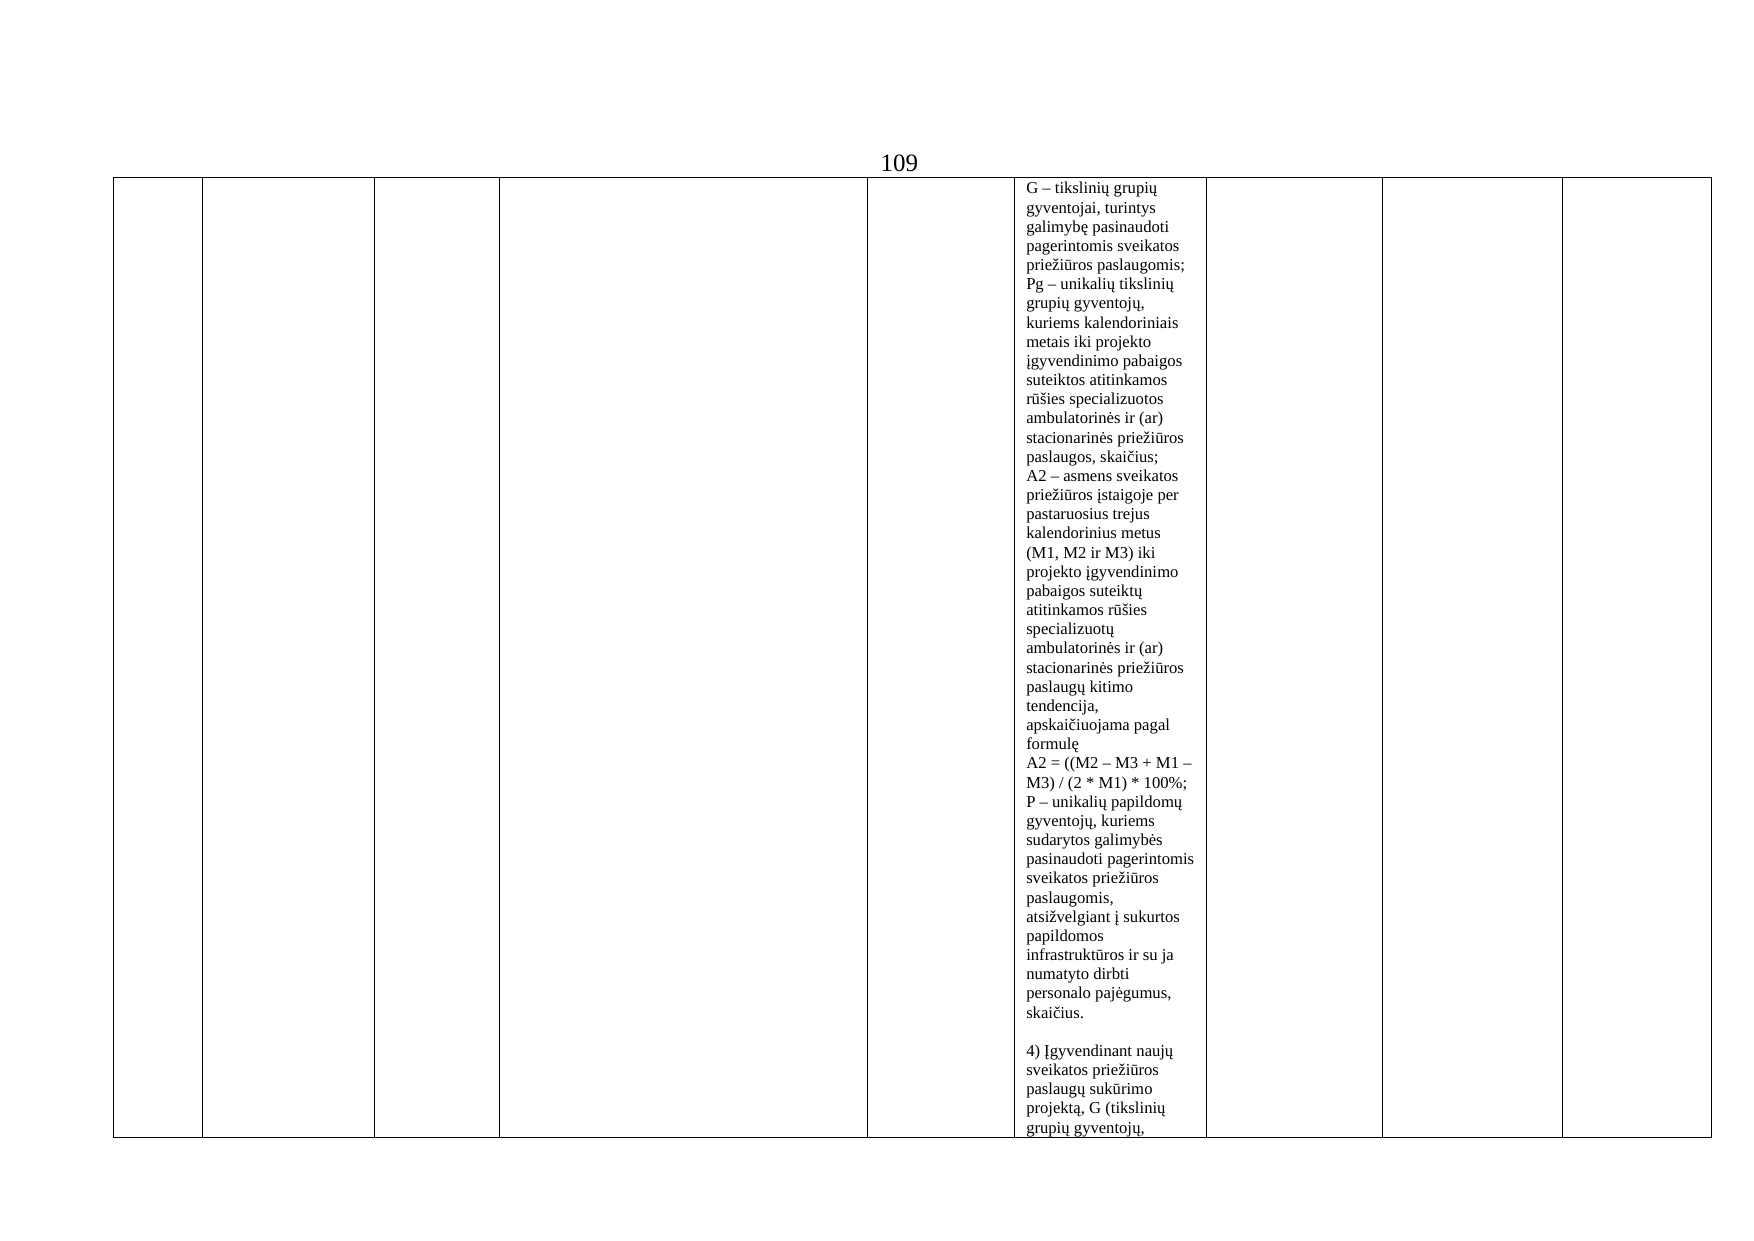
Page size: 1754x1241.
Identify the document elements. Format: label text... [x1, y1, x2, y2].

table_cell [1383, 178, 1562, 1137]
table_cell [868, 178, 1014, 1137]
table_cell [1207, 178, 1382, 1137]
table_cell [114, 178, 202, 1137]
table_cell G – tikslinių grupių gyventojai, turintys galimybę pasinaudoti pagerintomis sveikatos priežiūros paslaugomis; Pg – unikalių tikslinių grupių gyventojų, kuriems kalendoriniais metais iki projekto įgyvendinimo pabaigos suteiktos atitinkamos rūšies specializuotos ambulatorinės ir (ar) stacionarinės priežiūros paslaugos, skaičius; A2 – asmens sveikatos priežiūros įstaigoje per pastaruosius trejus kalendorinius metus (M1, M2 ir M3) iki projekto įgyvendinimo pabaigos suteiktų atitinkamos rūšies specializuotų ambulatorinės ir (ar) stacionarinės priežiūros paslaugų kitimo tendencija, apskaičiuojama pagal formulę A2 = ((M2 – M3 + M1 – M3) / (2 * M1) * 100%; P – unikalių papildomų gyventojų, kuriems sudarytos galimybės pasinaudoti pagerintomis sveikatos priežiūros paslaugomis, atsižvelgiant į sukurtos papildomos infrastruktūros ir su ja numatyto dirbti personalo pajėgumus, skaičius. 4) Įgyvendinant naujų sveikatos priežiūros paslaugų sukūrimo projektą, G (tikslinių grupių gyventojų, [1015, 178, 1206, 1137]
table_cell [500, 178, 867, 1137]
table_cell [375, 178, 499, 1137]
table_cell [1563, 178, 1711, 1137]
table_cell [203, 178, 374, 1137]
